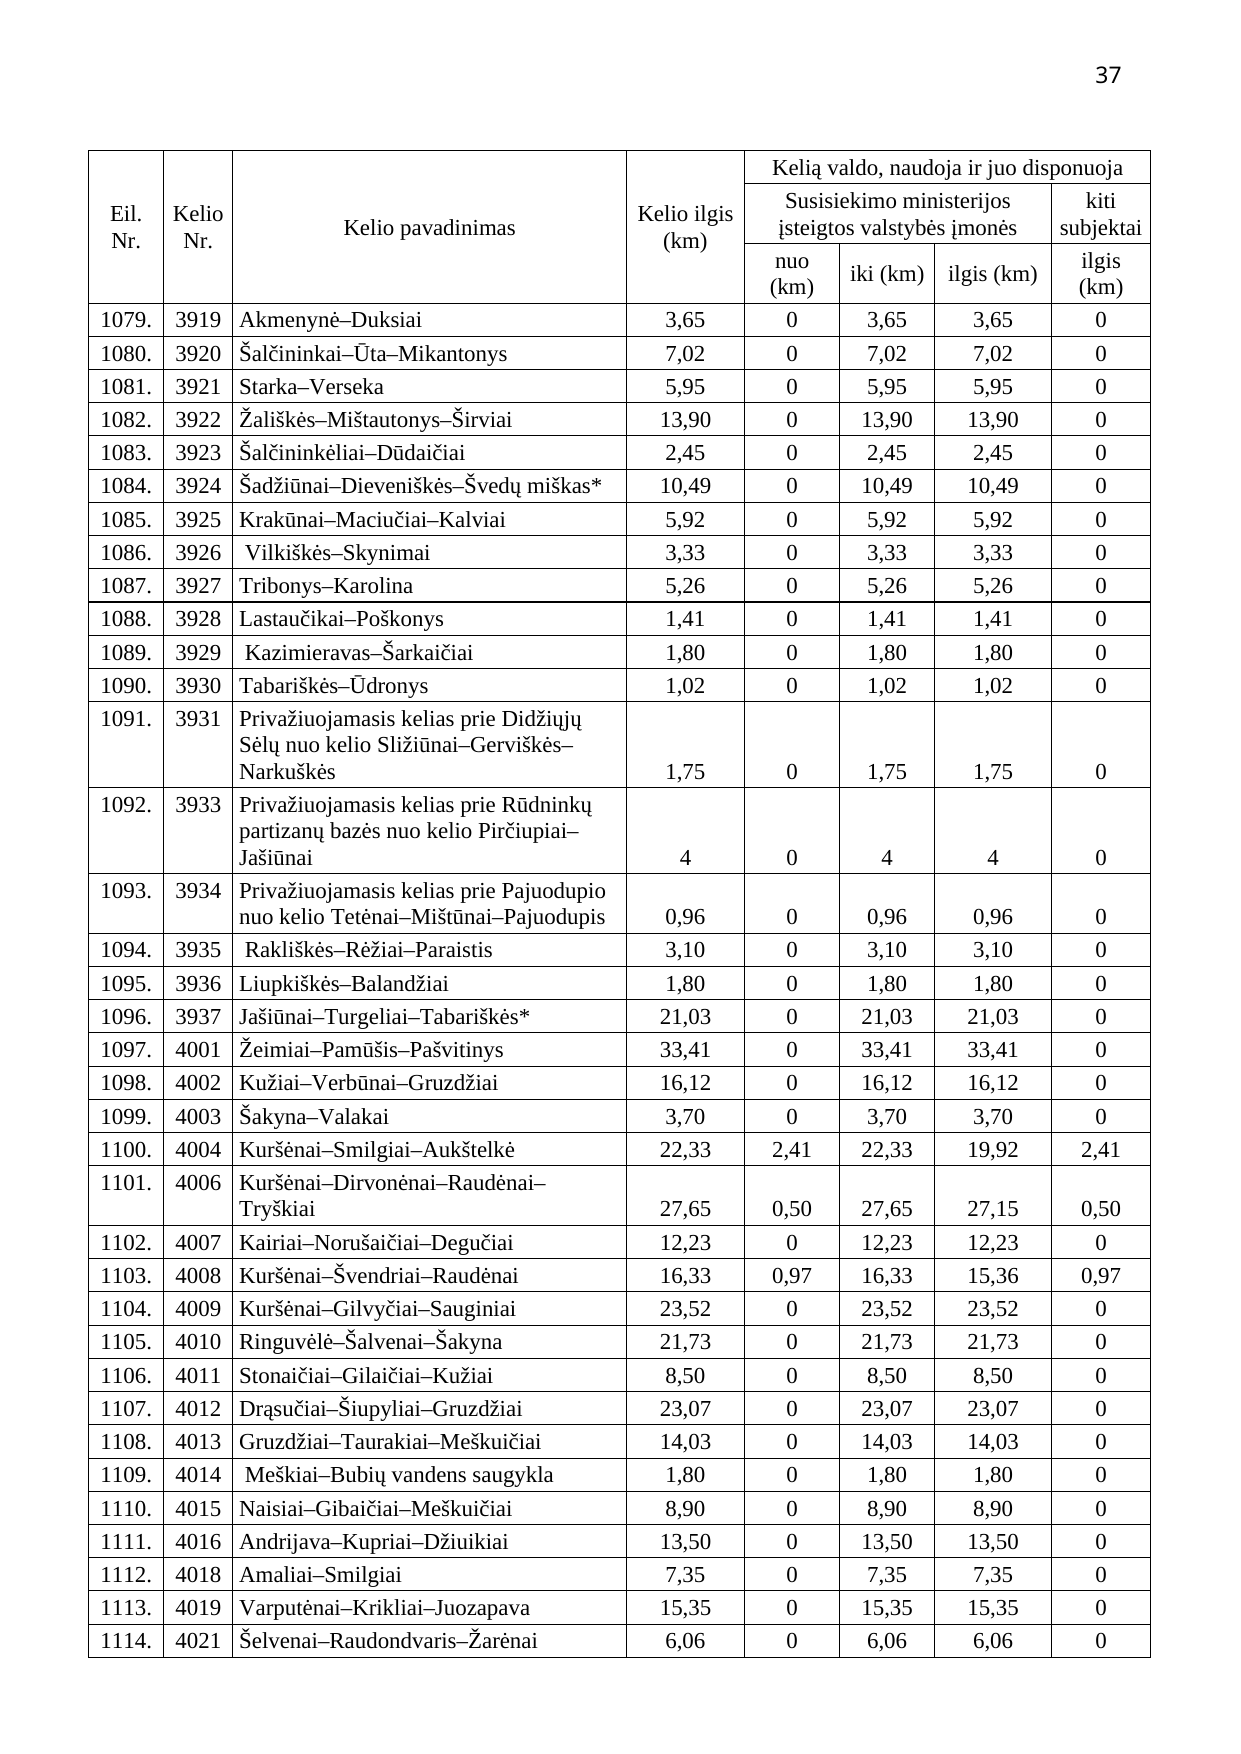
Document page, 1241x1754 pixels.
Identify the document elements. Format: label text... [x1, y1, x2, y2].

table_cell 4001 [164, 1033, 232, 1066]
table_cell 3,65 [627, 304, 744, 336]
table_cell 4021 [164, 1625, 232, 1657]
table_cell 21,73 [627, 1326, 744, 1358]
table_cell 0 [745, 1292, 839, 1324]
table_cell 7,02 [840, 337, 934, 369]
table_cell 0 [1052, 403, 1150, 435]
table_cell 0,96 [627, 874, 744, 933]
table_cell 2,41 [745, 1133, 839, 1165]
table_cell 3936 [164, 967, 232, 999]
table_cell Žeimiai–Pamūšis–Pašvitinys [233, 1033, 626, 1066]
table_cell Lastaučikai–Poškonys [233, 603, 626, 635]
table_cell 13,50 [840, 1525, 934, 1557]
table_cell 1,02 [840, 669, 934, 701]
table_cell 1,80 [627, 967, 744, 999]
table_cell 0 [1052, 304, 1150, 336]
table_cell 13,90 [627, 403, 744, 435]
table_cell 7,02 [935, 337, 1051, 369]
table_cell 0,96 [840, 874, 934, 933]
table_cell 0 [745, 1100, 839, 1132]
table_cell 15,35 [627, 1591, 744, 1623]
table_cell 14,03 [840, 1425, 934, 1457]
table_cell 0 [1052, 1558, 1150, 1590]
table_cell 0 [1052, 1100, 1150, 1132]
table_cell 0 [745, 1326, 839, 1358]
table_cell Žališkės–Mištautonys–Širviai [233, 403, 626, 435]
table_cell 3,70 [627, 1100, 744, 1132]
table_cell 27,65 [840, 1166, 934, 1225]
table_cell 4004 [164, 1133, 232, 1165]
table_cell 0 [1052, 569, 1150, 601]
table_cell Kužiai–Verbūnai–Gruzdžiai [233, 1067, 626, 1099]
table_cell 13,90 [935, 403, 1051, 435]
table_cell 1097. [89, 1033, 163, 1066]
table_cell 0 [1052, 337, 1150, 369]
table_cell 0 [745, 1033, 839, 1066]
table_cell 4014 [164, 1459, 232, 1491]
table_cell 3,70 [935, 1100, 1051, 1132]
table_cell 0 [1052, 1326, 1150, 1358]
table_cell 5,95 [840, 370, 934, 402]
table_cell 0 [745, 1226, 839, 1258]
table_cell 3933 [164, 788, 232, 873]
table_cell 16,12 [627, 1067, 744, 1099]
table_cell 4 [840, 788, 934, 873]
table_cell Privažiuojamasis kelias prie Rūdninkų partizanų bazės nuo kelio Pirčiupiai–Jašiūnai [233, 788, 626, 873]
table_cell 1,80 [840, 967, 934, 999]
table_cell 4016 [164, 1525, 232, 1557]
table_cell 1104. [89, 1292, 163, 1324]
table_cell 1085. [89, 503, 163, 535]
table_cell 2,45 [627, 436, 744, 468]
table_cell 3,10 [627, 934, 744, 966]
table_cell 4010 [164, 1326, 232, 1358]
table_cell 1,41 [840, 603, 934, 635]
table_cell 0 [745, 1625, 839, 1657]
table_cell Privažiuojamasis kelias prie Didžiųjų Sėlų nuo kelio Sližiūnai–Gerviškės–Narkuškės [233, 702, 626, 787]
table_cell 5,95 [627, 370, 744, 402]
table_cell 4019 [164, 1591, 232, 1623]
table_cell 1110. [89, 1492, 163, 1524]
table_cell 2,45 [935, 436, 1051, 468]
table_cell 1101. [89, 1166, 163, 1225]
table_cell 0 [1052, 967, 1150, 999]
table_cell 0 [745, 967, 839, 999]
table_cell 8,90 [935, 1492, 1051, 1524]
table_cell 0 [745, 337, 839, 369]
table_cell 5,26 [627, 569, 744, 601]
table_cell 23,52 [627, 1292, 744, 1324]
table_cell 16,12 [840, 1067, 934, 1099]
table_cell 0 [745, 702, 839, 787]
table_cell 1103. [89, 1259, 163, 1291]
table_cell 10,49 [840, 470, 934, 502]
table_cell 0 [745, 874, 839, 933]
table_cell Kuršėnai–Smilgiai–Aukštelkė [233, 1133, 626, 1165]
table_cell 1113. [89, 1591, 163, 1623]
table_cell 13,50 [935, 1525, 1051, 1557]
table_cell 0 [1052, 1492, 1150, 1524]
table_cell 4013 [164, 1425, 232, 1457]
table_cell 22,33 [627, 1133, 744, 1165]
table_cell 0 [1052, 1226, 1150, 1258]
table_cell 3926 [164, 536, 232, 568]
table_cell 23,52 [840, 1292, 934, 1324]
table_cell 0 [1052, 1591, 1150, 1623]
table_cell 0 [745, 1492, 839, 1524]
table_cell 3919 [164, 304, 232, 336]
table_cell 4012 [164, 1392, 232, 1424]
table_cell 12,23 [935, 1226, 1051, 1258]
table_cell 1,02 [627, 669, 744, 701]
table_cell Susisiekimo ministerijos įsteigtos valstybės įmonės [745, 184, 1051, 243]
table_cell 0 [745, 1525, 839, 1557]
table_cell Varputėnai–Krikliai–Juozapava [233, 1591, 626, 1623]
table_cell 0 [1052, 1525, 1150, 1557]
table_cell 1090. [89, 669, 163, 701]
table_cell 6,06 [840, 1625, 934, 1657]
table_cell kiti subjektai [1052, 184, 1150, 243]
table_cell 1098. [89, 1067, 163, 1099]
table_cell 21,03 [627, 1000, 744, 1032]
table_cell 3,65 [935, 304, 1051, 336]
table_cell 1089. [89, 636, 163, 668]
table_cell 5,92 [935, 503, 1051, 535]
table_cell 0 [745, 1591, 839, 1623]
table_cell Rakliškės–Rėžiai–Paraistis [233, 934, 626, 966]
table_cell 2,41 [1052, 1133, 1150, 1165]
table_cell 0 [1052, 470, 1150, 502]
table_cell 15,35 [840, 1591, 934, 1623]
table_cell 0 [1052, 1033, 1150, 1066]
table_cell 1,80 [935, 1459, 1051, 1491]
table_cell 3931 [164, 702, 232, 787]
table_cell 15,35 [935, 1591, 1051, 1623]
table_cell 1093. [89, 874, 163, 933]
table_cell 0 [1052, 503, 1150, 535]
table_cell Tabariškės–Ūdronys [233, 669, 626, 701]
table_cell 0 [745, 370, 839, 402]
table_cell 3934 [164, 874, 232, 933]
table_cell 16,12 [935, 1067, 1051, 1099]
table_cell 27,65 [627, 1166, 744, 1225]
table_cell 1108. [89, 1425, 163, 1457]
table_cell 16,33 [840, 1259, 934, 1291]
table_cell 14,03 [935, 1425, 1051, 1457]
table_cell 3927 [164, 569, 232, 601]
table_cell Stonaičiai–Gilaičiai–Kužiai [233, 1359, 626, 1391]
table_cell 3921 [164, 370, 232, 402]
table_header Kelio ilgis (km) [627, 151, 744, 302]
table_cell 0,50 [745, 1166, 839, 1225]
table_cell ilgis (km) [935, 244, 1051, 302]
table_cell 33,41 [840, 1033, 934, 1066]
table_cell 0 [745, 636, 839, 668]
table_cell 0 [1052, 1067, 1150, 1099]
table_cell 4 [627, 788, 744, 873]
table_cell 0 [745, 436, 839, 468]
table_cell 1,02 [935, 669, 1051, 701]
table_cell 0 [1052, 669, 1150, 701]
table_cell Kuršėnai–Dirvonėnai–Raudėnai–Tryškiai [233, 1166, 626, 1225]
table_cell 3935 [164, 934, 232, 966]
table_cell Andrijava–Kupriai–Džiuikiai [233, 1525, 626, 1557]
table_cell nuo (km) [745, 244, 839, 302]
table_cell 0 [745, 304, 839, 336]
table_cell 1096. [89, 1000, 163, 1032]
table_cell 3928 [164, 603, 232, 635]
table_cell 13,90 [840, 403, 934, 435]
table_cell 0 [745, 1392, 839, 1424]
table_cell 4009 [164, 1292, 232, 1324]
table_cell 1095. [89, 967, 163, 999]
table_cell 4002 [164, 1067, 232, 1099]
table_cell 1080. [89, 337, 163, 369]
table_cell 1083. [89, 436, 163, 468]
table_cell 0 [745, 536, 839, 568]
table_cell 23,07 [935, 1392, 1051, 1424]
table_cell 1088. [89, 603, 163, 635]
table_cell 8,50 [627, 1359, 744, 1391]
table_cell 0 [745, 503, 839, 535]
table_cell Meškiai–Bubių vandens saugykla [233, 1459, 626, 1491]
table_cell Kazimieravas–Šarkaičiai [233, 636, 626, 668]
table_header Kelio Nr. [164, 151, 232, 302]
table_cell 1,80 [627, 636, 744, 668]
table_cell 0 [745, 788, 839, 873]
table_cell 15,36 [935, 1259, 1051, 1291]
table_cell 21,73 [935, 1326, 1051, 1358]
table_cell 21,03 [935, 1000, 1051, 1032]
table_cell 4 [935, 788, 1051, 873]
table_cell 3925 [164, 503, 232, 535]
table_cell 1079. [89, 304, 163, 336]
table_cell 0 [1052, 436, 1150, 468]
table_cell 0 [1052, 1359, 1150, 1391]
table_cell 10,49 [935, 470, 1051, 502]
table_cell 8,90 [627, 1492, 744, 1524]
table_cell 0 [745, 569, 839, 601]
table_cell Amaliai–Smilgiai [233, 1558, 626, 1590]
table_cell 1094. [89, 934, 163, 966]
table_cell 3923 [164, 436, 232, 468]
table_cell 1,75 [840, 702, 934, 787]
table_cell 0 [745, 669, 839, 701]
table_cell 2,45 [840, 436, 934, 468]
table_cell 13,50 [627, 1525, 744, 1557]
table_cell Šalčininkėliai–Dūdaičiai [233, 436, 626, 468]
table_cell 1087. [89, 569, 163, 601]
table_cell 0 [1052, 1000, 1150, 1032]
table_cell 1107. [89, 1392, 163, 1424]
table_cell 3,33 [840, 536, 934, 568]
table_cell 12,23 [840, 1226, 934, 1258]
table_cell 0 [1052, 1625, 1150, 1657]
table_cell 1099. [89, 1100, 163, 1132]
table_cell 3,33 [627, 536, 744, 568]
table_cell 1,75 [627, 702, 744, 787]
table_cell 1111. [89, 1525, 163, 1557]
table_cell 1,80 [627, 1459, 744, 1491]
table_cell 0 [1052, 874, 1150, 933]
table_cell 0 [745, 1067, 839, 1099]
table_cell 0 [1052, 1392, 1150, 1424]
table_cell 4015 [164, 1492, 232, 1524]
table_cell 1,41 [627, 603, 744, 635]
table_cell 22,33 [840, 1133, 934, 1165]
table_cell Drąsučiai–Šiupyliai–Gruzdžiai [233, 1392, 626, 1424]
table_cell Akmenynė–Duksiai [233, 304, 626, 336]
table_cell 7,35 [627, 1558, 744, 1590]
table_cell 3920 [164, 337, 232, 369]
table_cell Gruzdžiai–Taurakiai–Meškuičiai [233, 1425, 626, 1457]
table_cell 1109. [89, 1459, 163, 1491]
table_cell 3929 [164, 636, 232, 668]
table_cell 23,07 [840, 1392, 934, 1424]
table_cell 0 [1052, 370, 1150, 402]
table_cell Ringuvėlė–Šalvenai–Šakyna [233, 1326, 626, 1358]
table_cell 0,97 [1052, 1259, 1150, 1291]
table_cell 0 [745, 403, 839, 435]
table_cell 5,95 [935, 370, 1051, 402]
table_cell 23,07 [627, 1392, 744, 1424]
table_cell 5,26 [935, 569, 1051, 601]
table_cell 1114. [89, 1625, 163, 1657]
table_cell 6,06 [627, 1625, 744, 1657]
table_cell 0 [745, 1425, 839, 1457]
table_cell 0 [745, 603, 839, 635]
table_cell 0 [745, 1459, 839, 1491]
table_cell 1086. [89, 536, 163, 568]
table_cell 5,92 [627, 503, 744, 535]
table_cell iki (km) [840, 244, 934, 302]
table_cell 1,80 [840, 636, 934, 668]
table_cell 4006 [164, 1166, 232, 1225]
table_cell Kairiai–Norušaičiai–Degučiai [233, 1226, 626, 1258]
table_cell Krakūnai–Maciučiai–Kalviai [233, 503, 626, 535]
table_cell 4007 [164, 1226, 232, 1258]
table_cell 0 [745, 934, 839, 966]
table_cell 0,97 [745, 1259, 839, 1291]
table_cell 14,03 [627, 1425, 744, 1457]
table_cell 1,75 [935, 702, 1051, 787]
table_cell Kuršėnai–Gilvyčiai–Sauginiai [233, 1292, 626, 1324]
table_cell 0 [1052, 603, 1150, 635]
table_header Kelio pavadinimas [233, 151, 626, 302]
table_cell Starka–Verseka [233, 370, 626, 402]
table_cell Privažiuojamasis kelias prie Pajuodupio nuo kelio Tetėnai–Mištūnai–Pajuodupis [233, 874, 626, 933]
table_cell 0 [1052, 636, 1150, 668]
table_cell Šakyna–Valakai [233, 1100, 626, 1132]
table_cell 3,10 [840, 934, 934, 966]
table_cell 1105. [89, 1326, 163, 1358]
table_cell ilgis (km) [1052, 244, 1150, 302]
table_cell 1082. [89, 403, 163, 435]
table_cell 7,35 [935, 1558, 1051, 1590]
table_cell 33,41 [627, 1033, 744, 1066]
table_cell 7,35 [840, 1558, 934, 1590]
table_cell 27,15 [935, 1166, 1051, 1225]
table_cell 1,41 [935, 603, 1051, 635]
table_cell 0 [1052, 702, 1150, 787]
table_cell 4003 [164, 1100, 232, 1132]
table_cell 0 [745, 1359, 839, 1391]
table_cell 1,80 [840, 1459, 934, 1491]
table_cell 0 [745, 1558, 839, 1590]
table_cell 21,73 [840, 1326, 934, 1358]
table_cell 21,03 [840, 1000, 934, 1032]
table_cell 33,41 [935, 1033, 1051, 1066]
table_cell 3,10 [935, 934, 1051, 966]
table_cell Vilkiškės–Skynimai [233, 536, 626, 568]
table_cell 7,02 [627, 337, 744, 369]
table_cell 0 [1052, 536, 1150, 568]
table_cell 5,92 [840, 503, 934, 535]
table_cell 8,50 [840, 1359, 934, 1391]
table_cell 10,49 [627, 470, 744, 502]
table_cell 3922 [164, 403, 232, 435]
table_cell 0 [745, 470, 839, 502]
table_cell Šalčininkai–Ūta–Mikantonys [233, 337, 626, 369]
table_cell 1106. [89, 1359, 163, 1391]
table_cell 19,92 [935, 1133, 1051, 1165]
table_cell 0,96 [935, 874, 1051, 933]
table_cell Šadžiūnai–Dieveniškės–Švedų miškas* [233, 470, 626, 502]
table_cell 12,23 [627, 1226, 744, 1258]
table_cell 3,33 [935, 536, 1051, 568]
table_cell 0 [1052, 1292, 1150, 1324]
table_cell 1081. [89, 370, 163, 402]
table_cell 3,65 [840, 304, 934, 336]
table_cell Jašiūnai–Turgeliai–Tabariškės* [233, 1000, 626, 1032]
table_cell 0 [1052, 788, 1150, 873]
table_cell Naisiai–Gibaičiai–Meškuičiai [233, 1492, 626, 1524]
table_cell 5,26 [840, 569, 934, 601]
table_header Kelią valdo, naudoja ir juo disponuoja [745, 151, 1150, 183]
table_cell 8,90 [840, 1492, 934, 1524]
table_cell 1084. [89, 470, 163, 502]
table_cell 0 [1052, 1459, 1150, 1491]
table_cell 1,80 [935, 967, 1051, 999]
table_cell 4008 [164, 1259, 232, 1291]
table_cell 0 [745, 1000, 839, 1032]
table_cell 4018 [164, 1558, 232, 1590]
table_cell Kuršėnai–Švendriai–Raudėnai [233, 1259, 626, 1291]
table_cell Šelvenai–Raudondvaris–Žarėnai [233, 1625, 626, 1657]
table_cell 1100. [89, 1133, 163, 1165]
table_cell 0,50 [1052, 1166, 1150, 1225]
table_cell 1112. [89, 1558, 163, 1590]
table_cell 1102. [89, 1226, 163, 1258]
table_cell 8,50 [935, 1359, 1051, 1391]
table_cell 3937 [164, 1000, 232, 1032]
table_cell 1091. [89, 702, 163, 787]
table_cell Liupkiškės–Balandžiai [233, 967, 626, 999]
table_cell 4011 [164, 1359, 232, 1391]
table_cell Tribonys–Karolina [233, 569, 626, 601]
table_cell 16,33 [627, 1259, 744, 1291]
table_cell 23,52 [935, 1292, 1051, 1324]
table_cell 3930 [164, 669, 232, 701]
table_cell 1092. [89, 788, 163, 873]
table_header Eil. Nr. [89, 151, 163, 302]
table_cell 0 [1052, 934, 1150, 966]
table_cell 6,06 [935, 1625, 1051, 1657]
table_cell 3,70 [840, 1100, 934, 1132]
table_cell 0 [1052, 1425, 1150, 1457]
table_cell 1,80 [935, 636, 1051, 668]
table_cell 3924 [164, 470, 232, 502]
